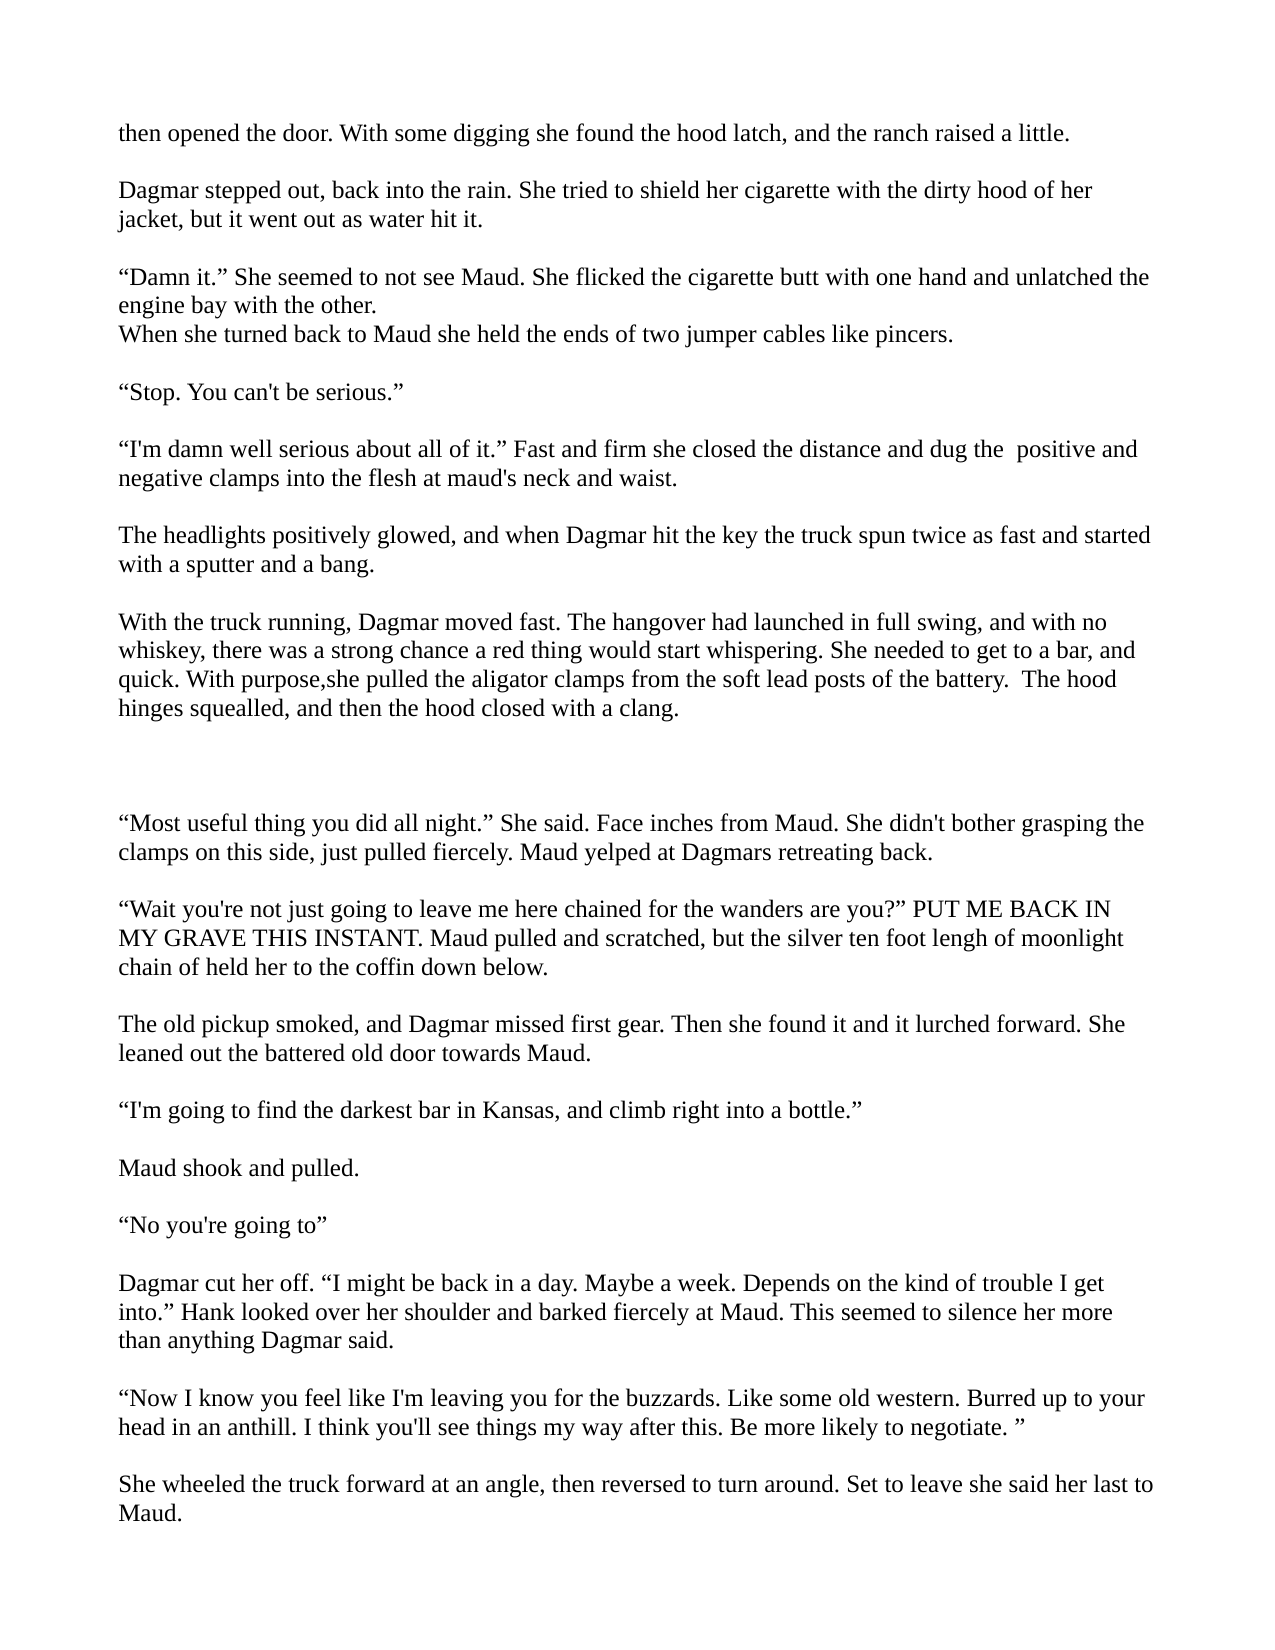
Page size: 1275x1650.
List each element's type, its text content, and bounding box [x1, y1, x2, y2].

text “I'm going to find the darkest bar in Kansas, and climb right into a bottle.” Maud shook and pulled. [118, 1096, 1157, 1182]
text When she turned back to Maud she held the ends of two jumper cables like pincers. “Stop. You can't be serious.” “I'm damn well serious about all of it.” Fast and firm she closed the distance and dug the positive and negative clamps into the flesh at maud's neck and waist. The headlights positively glowed, and when Dagmar hit the key the truck spun twice as fast and started with a sputter and a bang. [118, 319, 1157, 578]
text With the truck running, Dagmar moved fast. The hangover had launched in full swing, and with no whiskey, there was a strong chance a red thing would start whispering. She needed to get to a bar, and quick. With purpose,she pulled the aligator clamps from the soft lead posts of the battery. The hood hinges squealled, and then the hood closed with a clang. [118, 607, 1157, 751]
text “Most useful thing you did all night.” She said. Face inches from Maud. She didn't bother grasping the clamps on this side, just pulled fiercely. Maud yelped at Dagmars retreating back. [118, 779, 1157, 866]
text then opened the door. With some digging she found the hood latch, and the ranch raised a little. [118, 118, 1157, 147]
text Dagmar stepped out, back into the rain. She tried to shield her cigarette with the dirty hood of her jacket, but it went out as water hit it. “Damn it.” She seemed to not see Maud. She flicked the cigarette butt with one hand and unlatched the engine bay with the other. [118, 176, 1157, 319]
text Dagmar cut her off. “I might be back in a day. Maybe a week. Depends on the kind of trouble I get into.” Hank looked over her shoulder and barked fiercely at Maud. This seemed to silence her more than anything Dagmar said. “Now I know you feel like I'm leaving you for the buzzards. Like some old western. Burred up to your head in an anthill. I think you'll see things my way after this. Be more likely to negotiate. ” [118, 1268, 1157, 1441]
text “Wait you're not just going to leave me here chained for the wanders are you?” PUT ME BACK IN MY GRAVE THIS INSTANT. Maud pulled and scratched, but the silver ten foot lengh of moonlight chain of held her to the coffin down below. The old pickup smoked, and Dagmar missed first gear. Then she found it and it lurched forward. She leaned out the battered old door towards Maud. [118, 894, 1157, 1067]
text She wheeled the truck forward at an angle, then reversed to turn around. Set to leave she said her last to Maud. [118, 1469, 1157, 1527]
text “No you're going to” [118, 1211, 1157, 1239]
